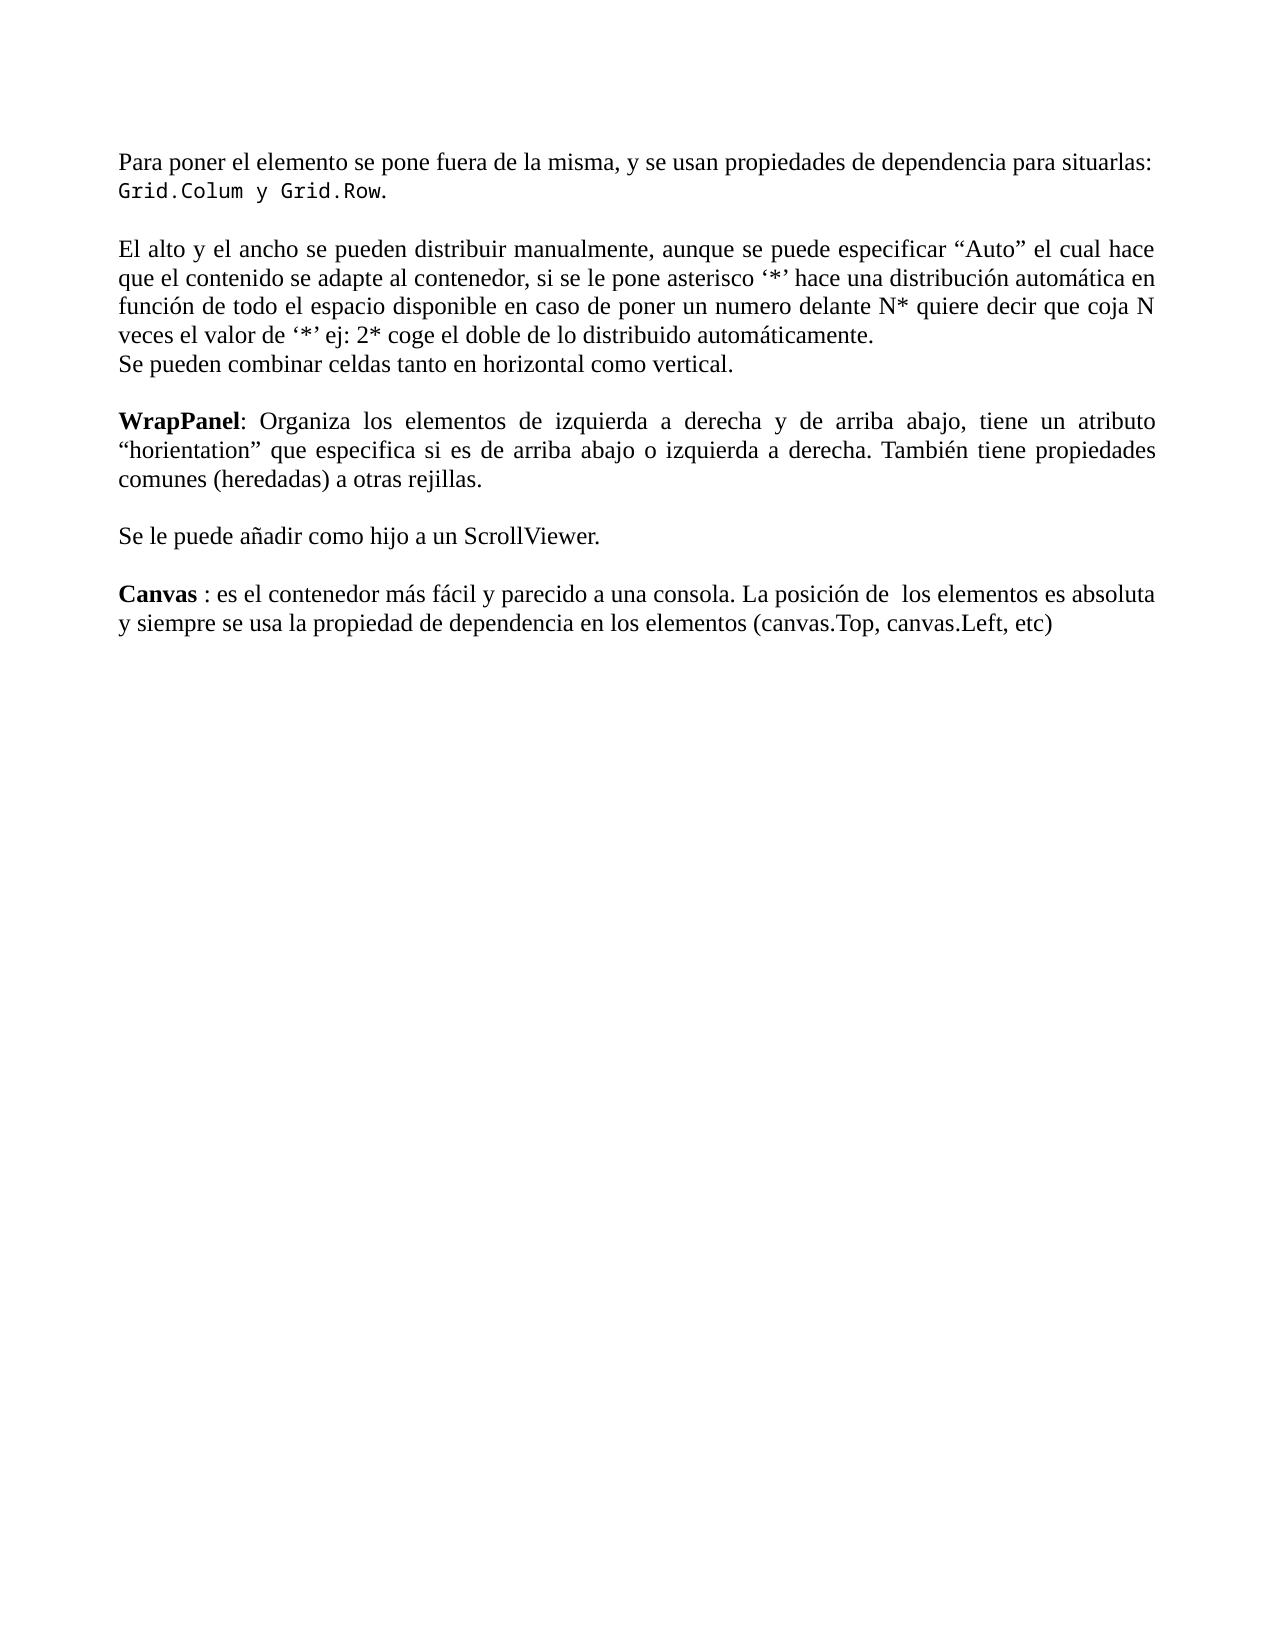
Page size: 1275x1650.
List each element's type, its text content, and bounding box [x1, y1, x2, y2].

text Grid.Colum y Grid.Row. [118, 176, 1157, 205]
text Para poner el elemento se pone fuera de la misma, y se usan propiedades de dependencia para situarlas: [118, 147, 1157, 176]
text Se pueden combinar celdas tanto en horizontal como vertical. [118, 349, 1157, 378]
text Canvas : es el contenedor más fácil y parecido a una consola. La posición de los elementos es absoluta y siempre se usa la propiedad de dependencia en los elementos (canvas.Top, canvas.Left, etc) [118, 579, 1157, 636]
text WrapPanel: Organiza los elementos de izquierda a derecha y de arriba abajo, tiene un atributo “horientation” que especifica si es de arriba abajo o izquierda a derecha. También tiene propiedades comunes (heredadas) a otras rejillas. [118, 406, 1157, 493]
text Se le puede añadir como hijo a un ScrollViewer. [118, 521, 1157, 550]
text El alto y el ancho se pueden distribuir manualmente, aunque se puede especificar “Auto” el cual hace que el contenido se adapte al contenedor, si se le pone asterisco ‘*’ hace una distribución automática en función de todo el espacio disponible en caso de poner un numero delante N* quiere decir que coja N veces el valor de ‘*’ ej: 2* coge el doble de lo distribuido automáticamente. [118, 234, 1157, 349]
